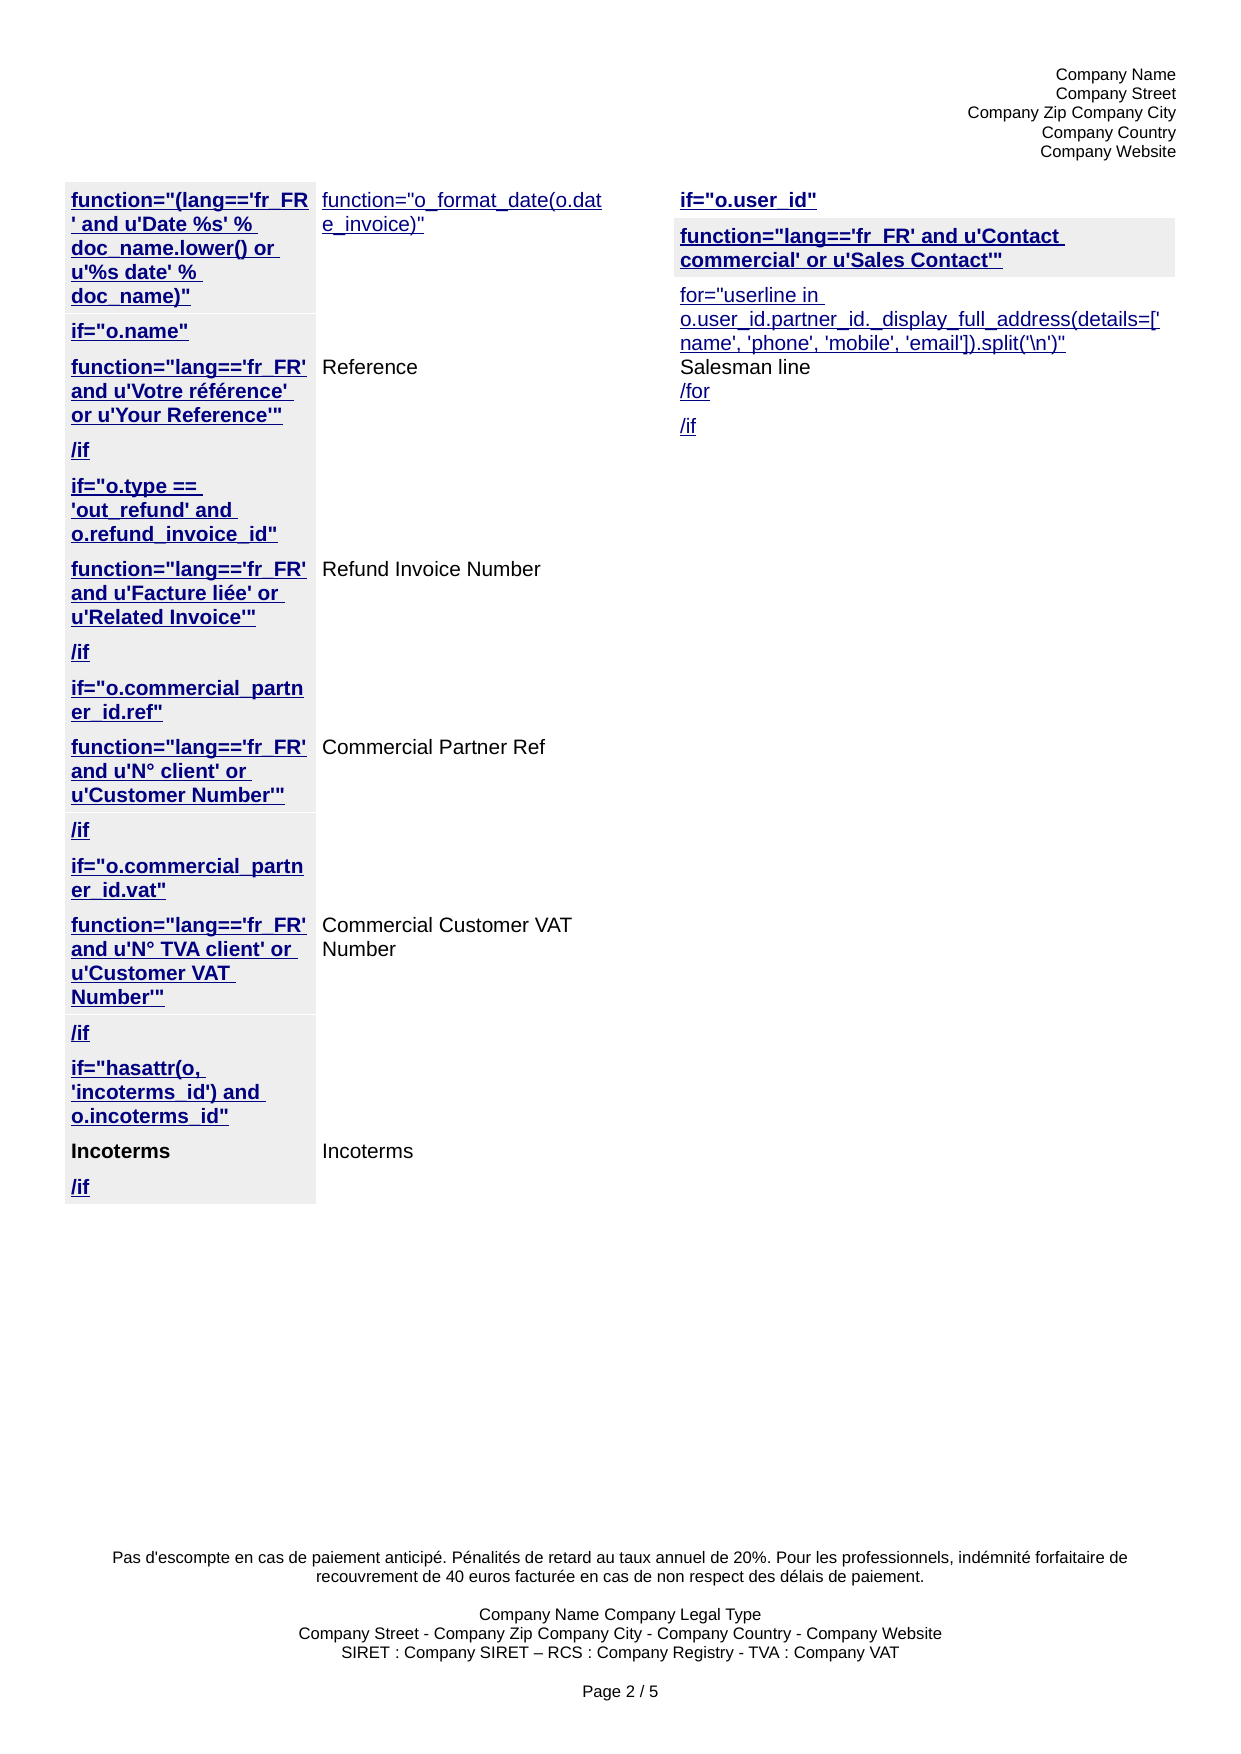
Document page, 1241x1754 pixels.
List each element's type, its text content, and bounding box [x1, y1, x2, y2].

table_header [674, 444, 1175, 1204]
table_cell [316, 670, 608, 729]
table_cell if="o.commercial_partner_id.vat" [65, 848, 316, 907]
table_cell if="o.name" [65, 314, 316, 349]
table_cell [316, 468, 608, 551]
table_cell Refund Invoice Number [316, 551, 608, 634]
table_cell Incoterms [316, 1133, 608, 1169]
table_cell if="o.commercial_partner_id.ref" [65, 670, 316, 729]
table_cell if="o.type == 'out_refund' and o.refund_invoice_id" [65, 468, 316, 551]
table_cell [316, 314, 608, 349]
table_cell if="hasattr(o, 'incoterms_id') and o.incoterms_id" [65, 1050, 316, 1133]
table_header [608, 182, 674, 1204]
table_header if="o.user_id" [674, 182, 1175, 218]
table_header function="(lang=='fr_FR' and u'Date %s' % doc_name.lower() or u'%s date' % doc_name)" [65, 182, 316, 313]
table_cell Reference [316, 349, 608, 432]
table_cell /if [674, 408, 1175, 444]
table_cell /if [65, 813, 316, 848]
table_cell Commercial Customer VAT Number [316, 907, 608, 1014]
table_cell for="userline in o.user_id.partner_id._display_full_address(details=['name', 'phone', 'mobile', 'email']).split('\n')" Salesman line /for [674, 277, 1175, 408]
table_cell /if [65, 432, 316, 468]
table_cell /if [65, 634, 316, 670]
table_cell function="lang=='fr_FR' and u'N° client' or u'Customer Number'" [65, 729, 316, 812]
table_cell Commercial Partner Ref [316, 729, 608, 812]
table_header function="o_format_date(o.date_invoice)" [316, 182, 608, 313]
table_cell [316, 1015, 608, 1050]
table_cell /if [65, 1015, 316, 1050]
table_cell [316, 848, 608, 907]
table_cell [316, 432, 608, 468]
table_cell /if [65, 1169, 316, 1204]
table_cell [316, 813, 608, 848]
table_cell [316, 1050, 608, 1133]
table_cell function="lang=='fr_FR' and u'Contact commercial' or u'Sales Contact'" [674, 218, 1175, 277]
table_cell Incoterms [65, 1133, 316, 1169]
table_cell function="lang=='fr_FR' and u'Facture liée' or u'Related Invoice'" [65, 551, 316, 634]
table_cell [316, 634, 608, 670]
table_cell function="lang=='fr_FR' and u'Votre référence' or u'Your Reference'" [65, 349, 316, 432]
table_cell function="lang=='fr_FR' and u'N° TVA client' or u'Customer VAT Number'" [65, 907, 316, 1014]
table_cell [316, 1169, 608, 1204]
